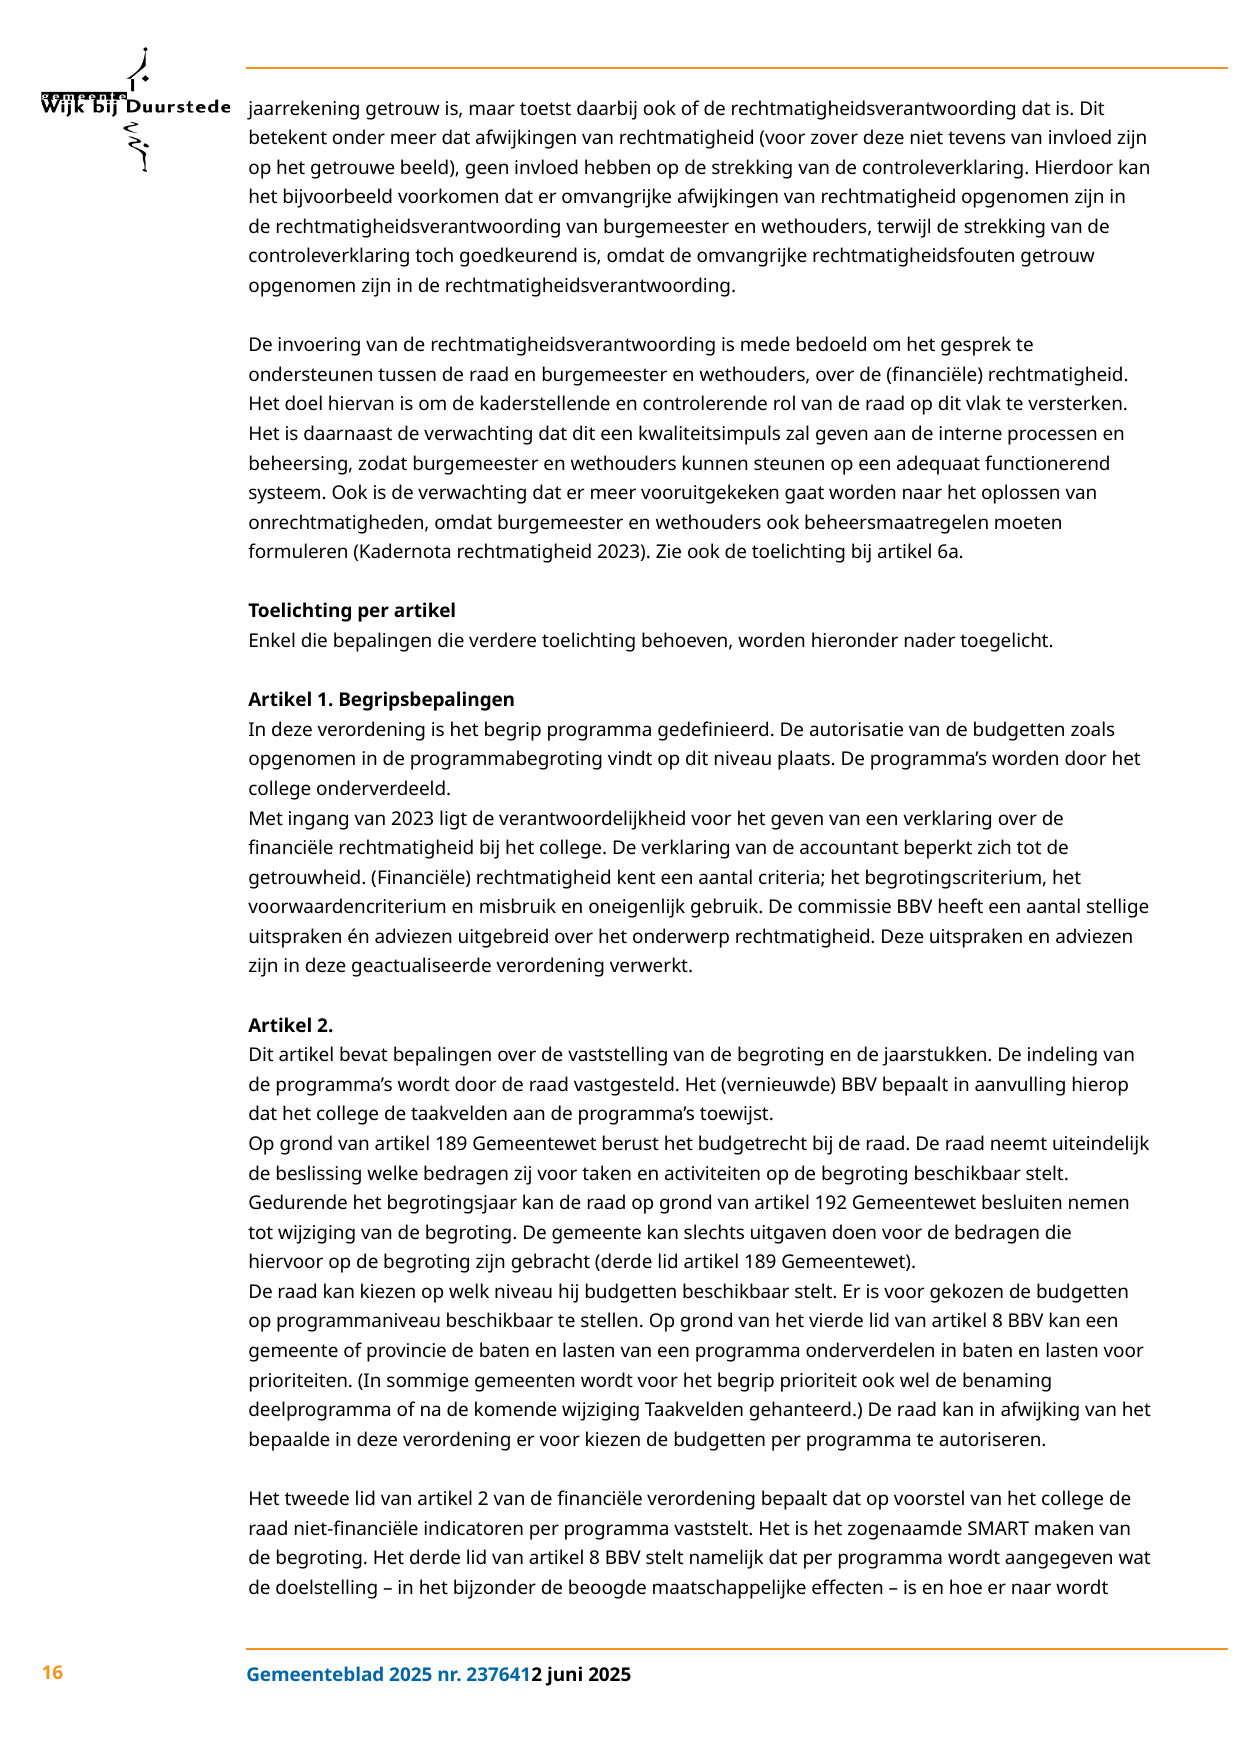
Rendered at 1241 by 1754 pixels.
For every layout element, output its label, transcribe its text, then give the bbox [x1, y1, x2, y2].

text Enkel die bepalingen die verdere toelichting behoeven, worden hieronder nader toegelicht. [248, 627, 1152, 653]
text Met ingang van 2023 ligt de verantwoordelijkheid voor het geven van een verklaring over de financiële rechtmatigheid bij het college. De verklaring van de accountant beperkt zich tot de getrouwheid. (Financiële) rechtmatigheid kent een aantal criteria; het begrotingscriterium, het voorwaardencriterium en misbruik en oneigenlijk gebruik. De commissie BBV heeft een aantal stellige uitspraken én adviezen uitgebreid over het onderwerp rechtmatigheid. Deze uitspraken en adviezen zijn in deze geactualiseerde verordening verwerkt. [248, 805, 1152, 978]
text In deze verordening is het begrip programma gedefinieerd. De autorisatie van de budgetten zoals opgenomen in de programmabegroting vindt op dit niveau plaats. De programma’s worden door het college onderverdeeld. [248, 716, 1152, 801]
picture [41, 47, 231, 172]
text Artikel 2. [248, 1012, 1152, 1038]
text jaarrekening getrouw is, maar toetst daarbij ook of de rechtmatigheidsverantwoording dat is. Dit betekent onder meer dat afwijkingen van rechtmatigheid (voor zover deze niet tevens van invloed zijn op het getrouwe beeld), geen invloed hebben op de strekking van de controleverklaring. Hierdoor kan het bijvoorbeeld voorkomen dat er omvangrijke afwijkingen van rechtmatigheid opgenomen zijn in de rechtmatigheidsverantwoording van burgemeester en wethouders, terwijl de strekking van de controleverklaring toch goedkeurend is, omdat de omvangrijke rechtmatigheidsfouten getrouw opgenomen zijn in de rechtmatigheidsverantwoording. [248, 95, 1152, 298]
text De raad kan kiezen op welk niveau hij budgetten beschikbaar stelt. Er is voor gekozen de budgetten op programmaniveau beschikbaar te stellen. Op grond van het vierde lid van artikel 8 BBV kan een gemeente of provincie de baten en lasten van een programma onderverdelen in baten en lasten voor prioriteiten. (In sommige gemeenten wordt voor het begrip prioriteit ook wel de benaming deelprogramma of na de komende wijziging Taakvelden gehanteerd.) De raad kan in afwijking van het bepaalde in deze verordening er voor kiezen de budgetten per programma te autoriseren. [248, 1278, 1152, 1452]
text Toelichting per artikel [248, 598, 1152, 623]
text Dit artikel bevat bepalingen over de vaststelling van de begroting en de jaarstukken. De indeling van de programma’s wordt door de raad vastgesteld. Het (vernieuwde) BBV bepaalt in aanvulling hierop dat het college de taakvelden aan de programma’s toewijst. [248, 1041, 1152, 1126]
text Artikel 1. Begripsbepalingen [248, 686, 1152, 712]
text De invoering van de rechtmatigheidsverantwoording is mede bedoeld om het gesprek te ondersteunen tussen de raad en burgemeester en wethouders, over de (financiële) rechtmatigheid. Het doel hiervan is om de kaderstellende en controlerende rol van de raad op dit vlak te versterken. Het is daarnaast de verwachting dat dit een kwaliteitsimpuls zal geven aan de interne processen en beheersing, zodat burgemeester en wethouders kunnen steunen op een adequaat functionerend systeem. Ook is de verwachting dat er meer vooruitgekeken gaat worden naar het oplossen van onrechtmatigheden, omdat burgemeester en wethouders ook beheersmaatregelen moeten formuleren (Kadernota rechtmatigheid 2023). Zie ook de toelichting bij artikel 6a. [248, 331, 1152, 564]
text Het tweede lid van artikel 2 van de financiële verordening bepaalt dat op voorstel van het college de raad niet-financiële indicatoren per programma vaststelt. Het is het zogenaamde SMART maken van de begroting. Het derde lid van artikel 8 BBV stelt namelijk dat per programma wordt aangegeven wat de doelstelling – in het bijzonder de beoogde maatschappelijke effecten – is en hoe er naar wordt [248, 1485, 1152, 1600]
text Op grond van artikel 189 Gemeentewet berust het budgetrecht bij de raad. De raad neemt uiteindelijk de beslissing welke bedragen zij voor taken en activiteiten op de begroting beschikbaar stelt. Gedurende het begrotingsjaar kan de raad op grond van artikel 192 Gemeentewet besluiten nemen tot wijziging van de begroting. De gemeente kan slechts uitgaven doen voor de bedragen die hiervoor op de begroting zijn gebracht (derde lid artikel 189 Gemeentewet). [248, 1130, 1152, 1274]
